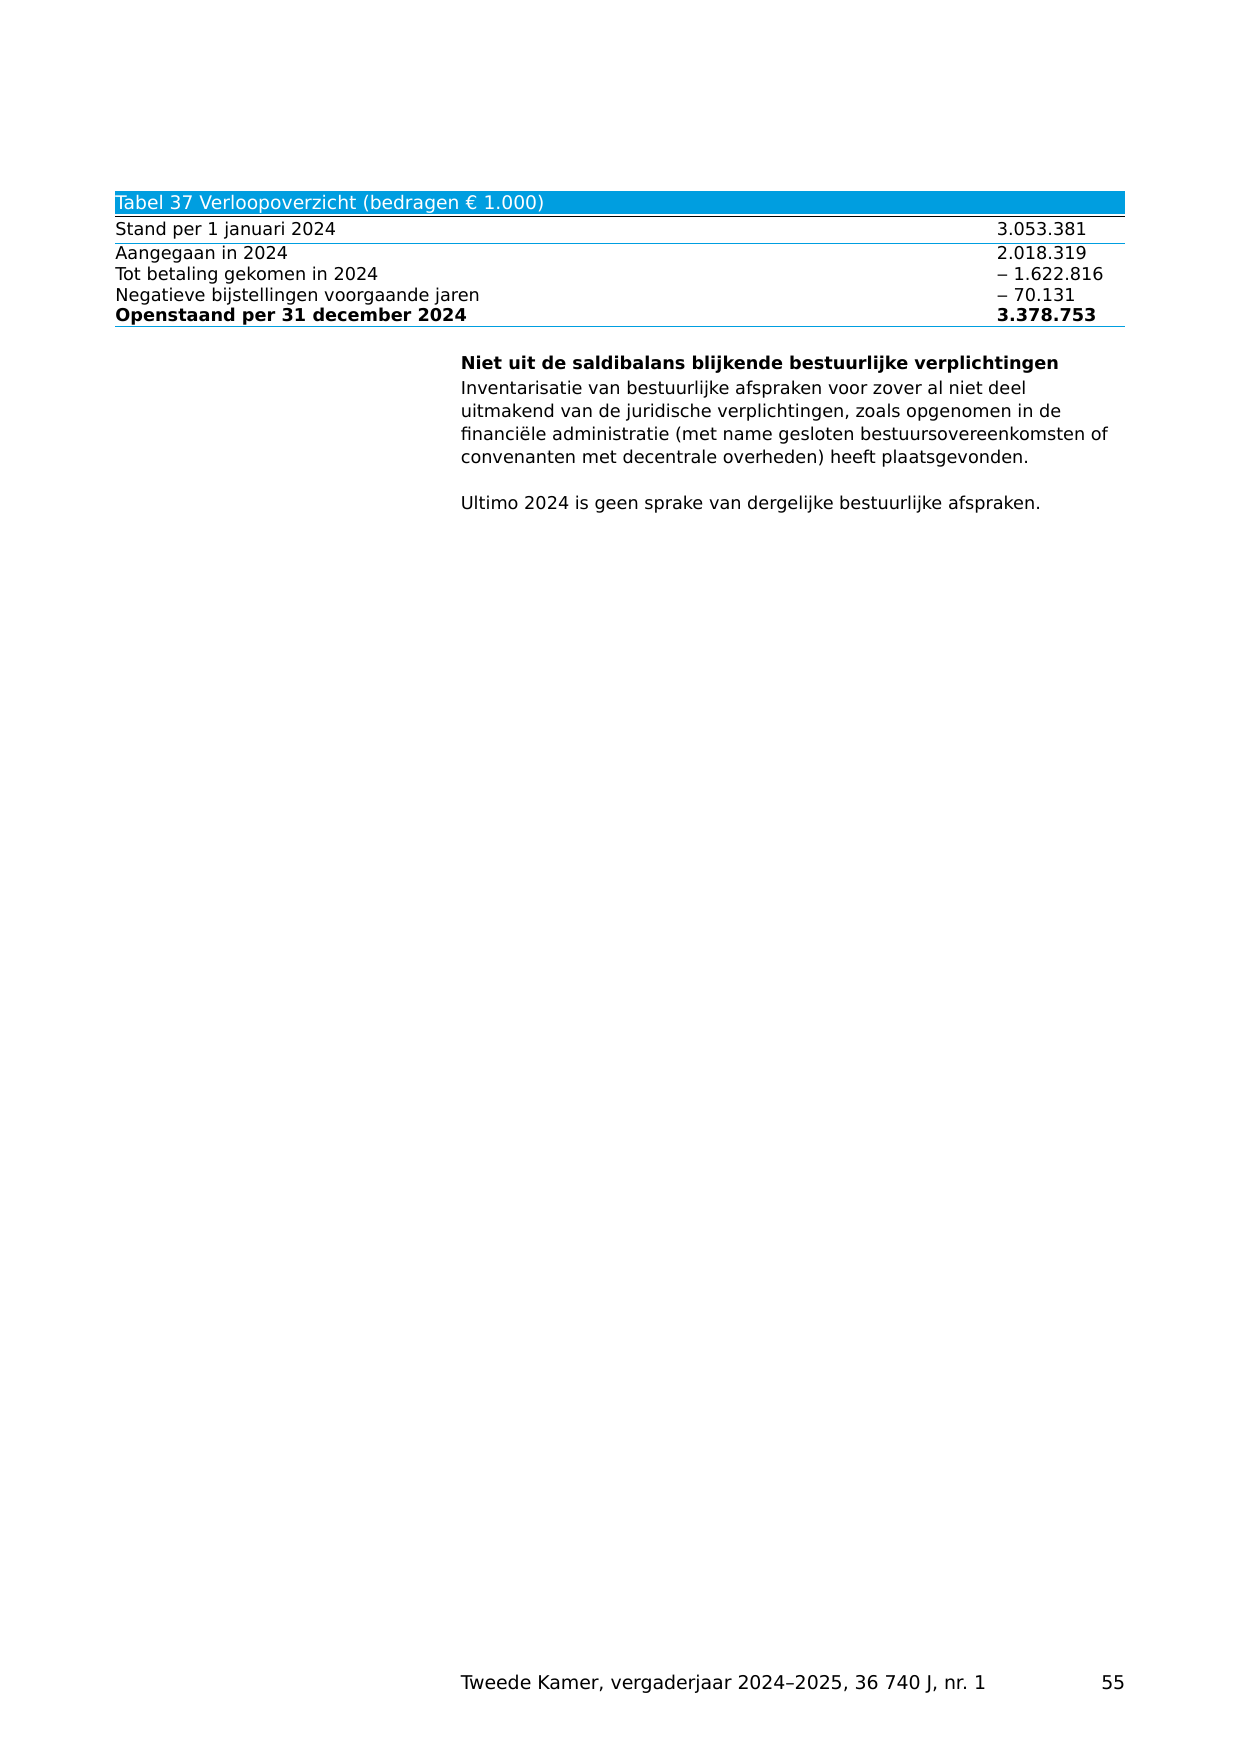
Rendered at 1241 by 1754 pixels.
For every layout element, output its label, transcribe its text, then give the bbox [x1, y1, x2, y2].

table_cell Negatieve bijstellingen voorgaande jaren [115, 285, 994, 305]
text Inventarisatie van bestuurlijke afspraken voor zover al niet deel uitmakend van de juridische verplichtingen, zoals opgenomen in de financiële administratie (met name gesloten bestuursovereenkomsten of convenanten met decentrale overheden) heeft plaatsgevonden. [461, 376, 1125, 468]
table_cell Openstaand per 31 december 2024 [115, 305, 994, 326]
table_cell Tot betaling gekomen in 2024 [115, 264, 994, 284]
table_cell 3.378.753 [994, 305, 1125, 326]
text Ultimo 2024 is geen sprake van dergelijke bestuurlijke afspraken. [461, 491, 1125, 514]
text Niet uit de saldibalans blijkende bestuurlijke verplichtingen [461, 351, 1125, 374]
table_cell ‒ 1.622.816 [994, 264, 1125, 284]
table_cell Stand per 1 januari 2024 [115, 217, 994, 243]
table_cell 2.018.319 [994, 244, 1125, 264]
table_cell 3.053.381 [994, 217, 1125, 243]
table_cell ‒ 70.131 [994, 285, 1125, 305]
table_cell Aangegaan in 2024 [115, 244, 994, 264]
